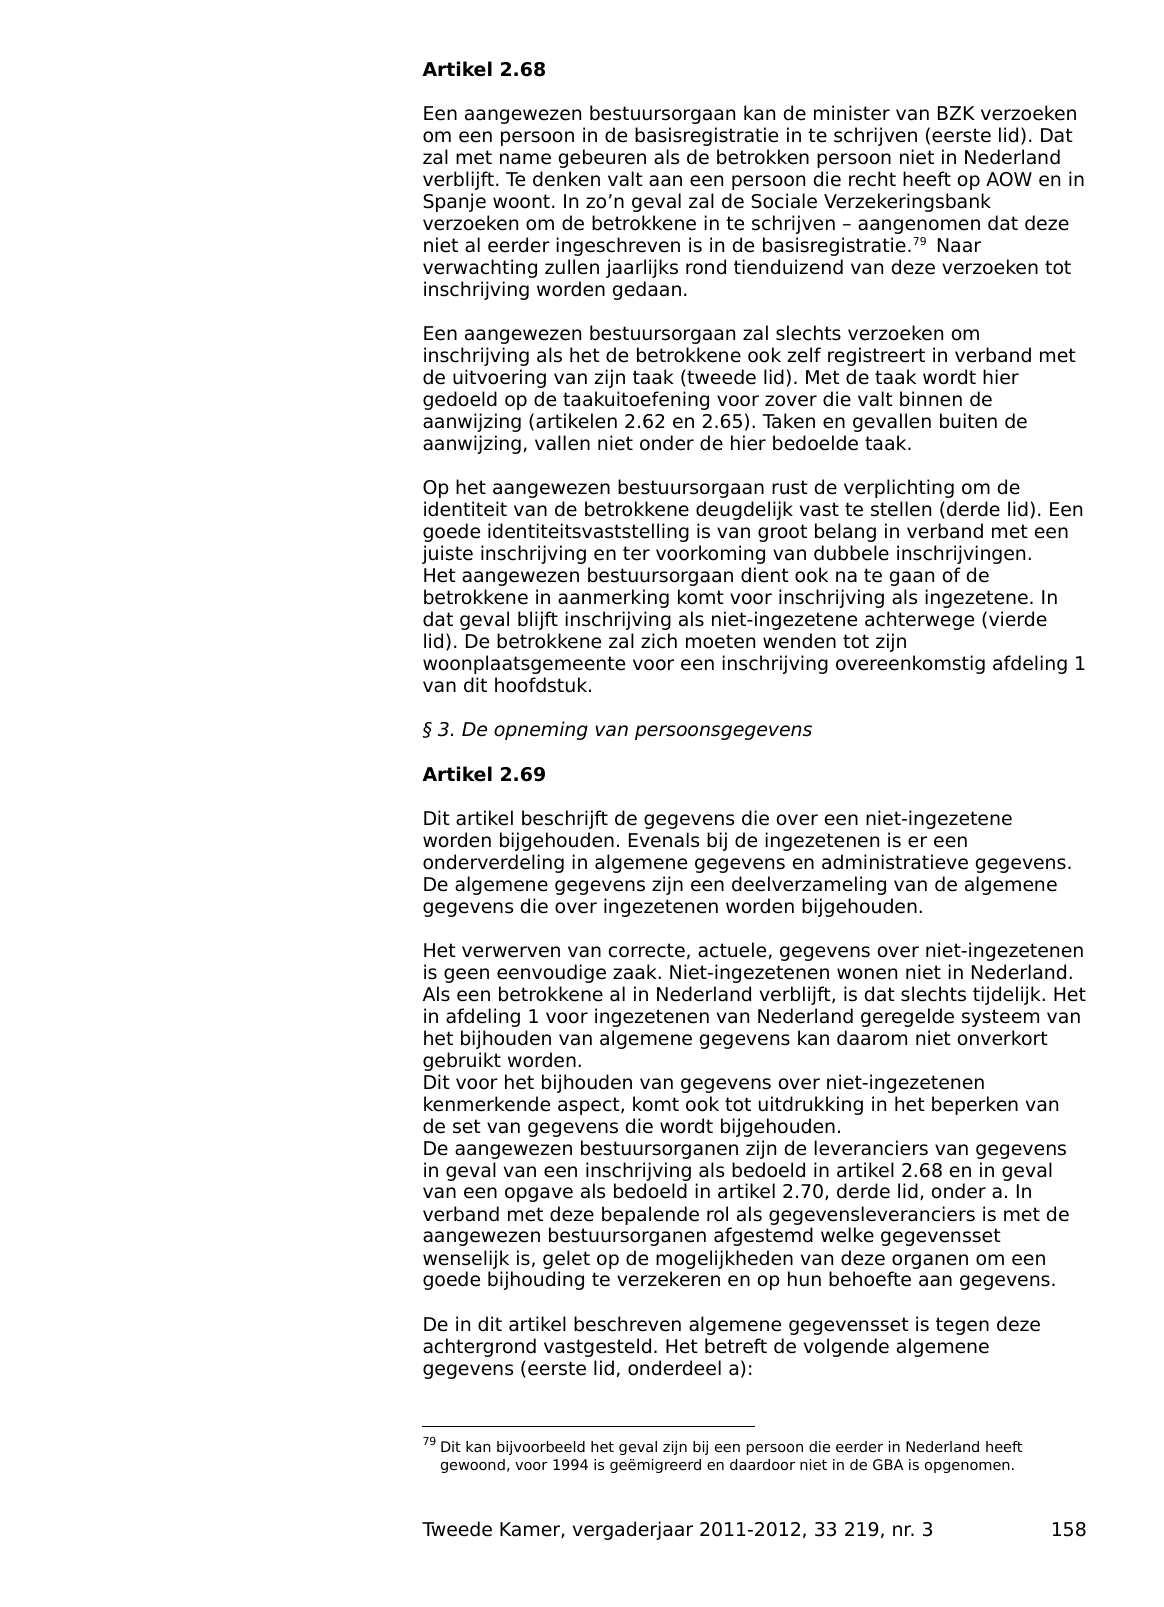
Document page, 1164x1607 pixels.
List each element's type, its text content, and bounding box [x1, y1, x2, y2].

subtitle Artikel 2.69 [422, 763, 1087, 785]
text Dit artikel beschrijft de gegevens die over een niet-ingezetene worden bijgehouden. Evenals bij de ingezetenen is er een onderverdeling in algemene gegevens en administratieve gegevens. De algemene gegevens zijn een deelverzameling van de algemene gegevens die over ingezetenen worden bijgehouden. [422, 808, 1087, 917]
text De aangewezen bestuursorganen zijn de leveranciers van gegevens in geval van een inschrijving als bedoeld in artikel 2.68 en in geval van een opgave als bedoeld in artikel 2.70, derde lid, onder a. In verband met deze bepalende rol als gegevensleveranciers is met de aangewezen bestuursorganen afgestemd welke gegevensset wenselijk is, gelet op de mogelijkheden van deze organen om een goede bijhouding te verzekeren en op hun behoefte aan gegevens. [422, 1137, 1087, 1291]
text Een aangewezen bestuursorgaan zal slechts verzoeken om inschrijving als het de betrokkene ook zelf registreert in verband met de uitvoering van zijn taak (tweede lid). Met de taak wordt hier gedoeld op de taakuitoefening voor zover die valt binnen de aanwijzing (artikelen 2.62 en 2.65). Taken en gevallen buiten de aanwijzing, vallen niet onder de hier bedoelde taak. [422, 323, 1087, 455]
text Het aangewezen bestuursorgaan dient ook na te gaan of de betrokkene in aanmerking komt voor inschrijving als ingezetene. In dat geval blijft inschrijving als niet-ingezetene achterwege (vierde lid). De betrokkene zal zich moeten wenden tot zijn woonplaatsgemeente voor een inschrijving overeenkomstig afdeling 1 van dit hoofdstuk. [422, 565, 1087, 697]
subtitle § 3. De opneming van persoonsgegevens [422, 719, 1087, 741]
text Dit voor het bijhouden van gegevens over niet-ingezetenen kenmerkende aspect, komt ook tot uitdrukking in het beperken van de set van gegevens die wordt bijgehouden. [422, 1072, 1087, 1137]
subtitle Artikel 2.68 [422, 59, 1087, 81]
text Dit kan bijvoorbeeld het geval zijn bij een persoon die eerder in Nederland heeft gewoond, voor 1994 is geëmigreerd en daardoor niet in de GBA is opgenomen. [422, 1435, 1087, 1474]
text Op het aangewezen bestuursorgaan rust de verplichting om de identiteit van de betrokkene deugdelijk vast te stellen (derde lid). Een goede identiteitsvaststelling is van groot belang in verband met een juiste inschrijving en ter voorkoming van dubbele inschrijvingen. [422, 477, 1087, 565]
text Een aangewezen bestuursorgaan kan de minister van BZK verzoeken om een persoon in de basisregistratie in te schrijven (eerste lid). Dat zal met name gebeuren als de betrokken persoon niet in Nederland verblijft. Te denken valt aan een persoon die recht heeft op AOW en in Spanje woont. In zo’n geval zal de Sociale Verzekeringsbank verzoeken om de betrokkene in te schrijven – aangenomen dat deze niet al eerder ingeschreven is in de basisregistratie. Naar verwachting zullen jaarlijks rond tienduizend van deze verzoeken tot inschrijving worden gedaan. [422, 103, 1087, 301]
text De in dit artikel beschreven algemene gegevensset is tegen deze achtergrond vastgesteld. Het betreft de volgende algemene gegevens (eerste lid, onderdeel a): [422, 1313, 1087, 1379]
text Het verwerven van correcte, actuele, gegevens over niet-ingezetenen is geen eenvoudige zaak. Niet-ingezetenen wonen niet in Nederland. Als een betrokkene al in Nederland verblijft, is dat slechts tijdelijk. Het in afdeling 1 voor ingezetenen van Nederland geregelde systeem van het bijhouden van algemene gegevens kan daarom niet onverkort gebruikt worden. [422, 940, 1087, 1072]
